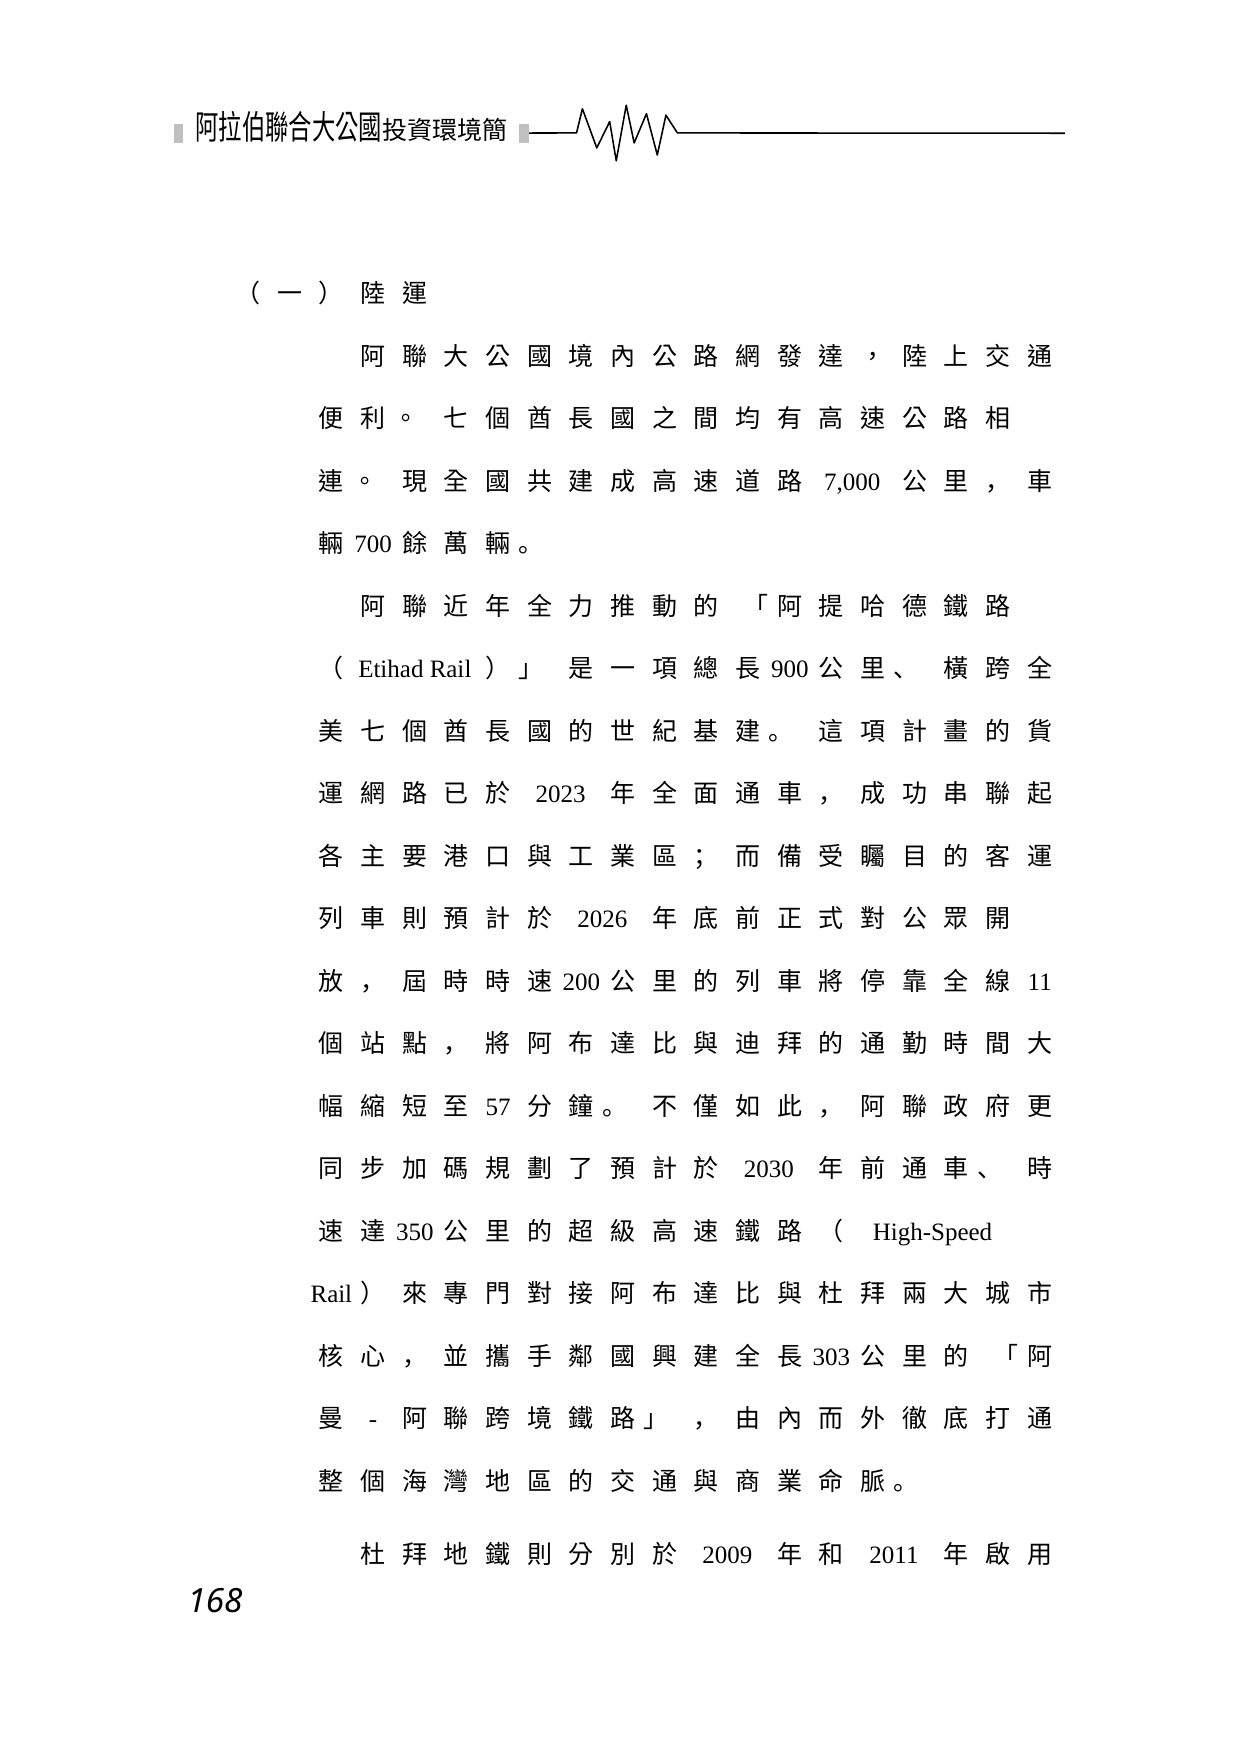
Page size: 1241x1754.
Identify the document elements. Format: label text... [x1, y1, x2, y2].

text 阿聯大公國境內公路網發達，陸上交通便利。七個酋長國之間均有高速公路相連。現全國共建成高速道路7,000公里，車輛700餘萬輛。 [284, 313, 1060, 563]
text 杜拜地鐵則分別於2009年和2011年啟用 [284, 1500, 1060, 1563]
text （一）陸運 [210, 250, 1060, 313]
text 阿聯近年全力推動的「阿提哈德鐵路（Etihad Rail）」是一項總長900公里、橫跨全美七個酋長國的世紀基建。這項計畫的貨運網路已於2023年全面通車，成功串聯起各主要港口與工業區；而備受矚目的客運列車則預計於2026年底前正式對公眾開放，屆時時速200公里的列車將停靠全線11個站點，將阿布達比與迪拜的通勤時間大幅縮短至57分鐘。不僅如此，阿聯政府更同步加碼規劃了預計於2030年前通車、時速達350公里的超級高速鐵路（High-Speed Rail）來專門對接阿布達比與杜拜兩大城市核心，並攜手鄰國興建全長303公里的「阿曼-阿聯跨境鐵路」，由內而外徹底打通整個海灣地區的交通與商業命脈。 [284, 563, 1060, 1500]
